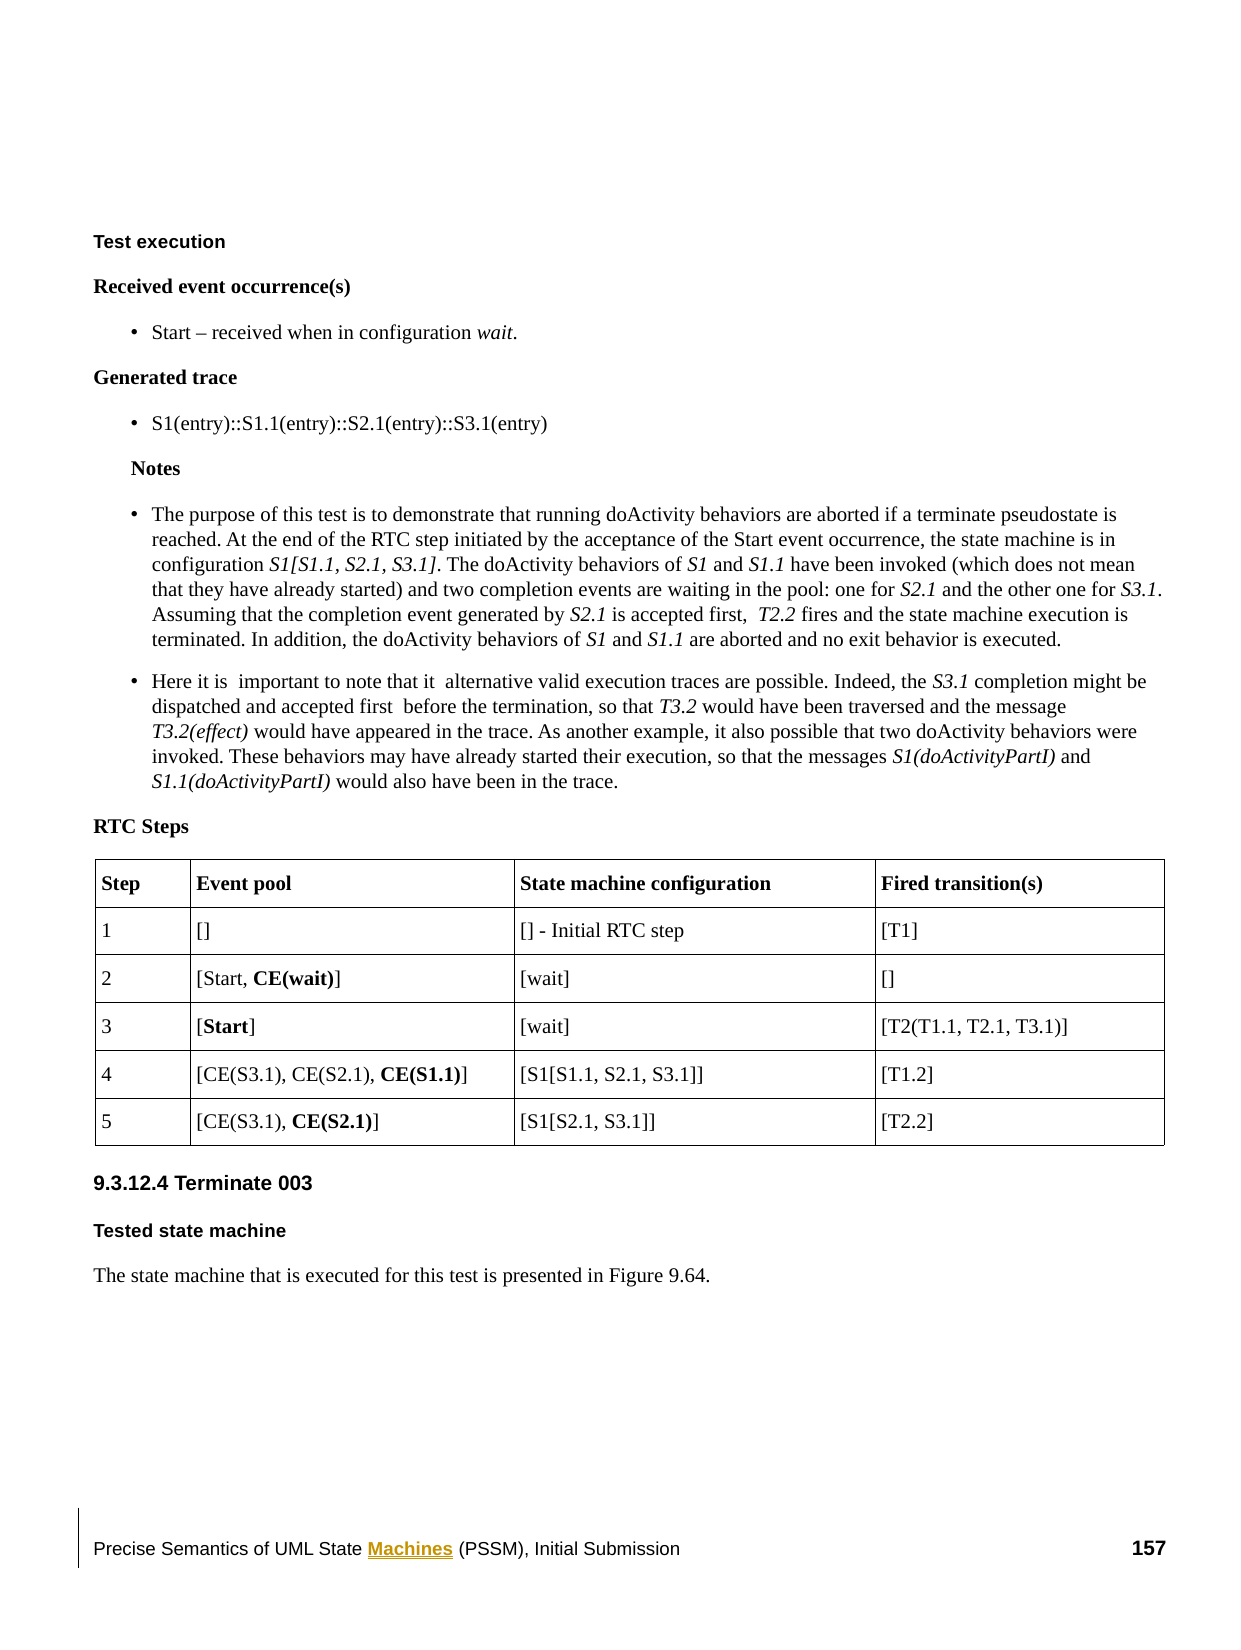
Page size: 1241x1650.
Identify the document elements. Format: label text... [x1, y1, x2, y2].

table_header Step [96, 860, 190, 907]
table_cell [S1[S1.1, S2.1, S3.1]] [515, 1051, 875, 1097]
table_cell 4 [96, 1051, 190, 1097]
table_cell 1 [96, 908, 190, 954]
table_cell [wait] [515, 955, 875, 1002]
list The purpose of this test is to demonstrate that running doActivity behaviors are aborted if a terminate pseudostate is reached. At the end of the RTC step initiated by the acceptance of the Start event occurrence, the state machine is in configuration S1[S1.1, S2.1, S3.1]. The doActivity behaviors of S1 and S1.1 have been invoked (which does not mean that they have already started) and two completion events are waiting in the pool: one for S2.1 and the other one for S3.1. Assuming that the completion event generated by S2.1 is accepted first, T2.2 fires and the state machine execution is terminated. In addition, the doActivity behaviors of S1 and S1.1 are aborted and no exit behavior is executed. [131, 501, 1164, 651]
table_cell [Start, CE(wait)] [191, 955, 514, 1002]
table_cell 5 [96, 1099, 190, 1145]
table_header State machine configuration [515, 860, 875, 907]
table_cell [] [876, 955, 1164, 1002]
text RTC Steps [93, 814, 1164, 838]
table_header Event pool [191, 860, 514, 907]
table_cell [CE(S3.1), CE(S2.1)] [191, 1099, 514, 1145]
table_header Fired transition(s) [876, 860, 1164, 907]
text The state machine that is executed for this test is presented in Figure 9.64. [93, 1263, 1164, 1287]
text Received event occurrence(s) [93, 274, 1164, 298]
table_cell [T1.2] [876, 1051, 1164, 1097]
text Notes [131, 456, 1164, 480]
list Start – received when in configuration wait. [131, 319, 1164, 344]
subtitle Test execution [93, 231, 1164, 253]
table_cell [T2.2] [876, 1099, 1164, 1145]
table_cell [T2(T1.1, T2.1, T3.1)] [876, 1003, 1164, 1050]
table_cell 3 [96, 1003, 190, 1050]
table_cell [] [191, 908, 514, 954]
table_cell [] - Initial RTC step [515, 908, 875, 954]
list S1(entry)::S1.1(entry)::S2.1(entry)::S3.1(entry) [131, 410, 1164, 435]
subtitle Terminate 003 [93, 1170, 1164, 1195]
subtitle Tested state machine [93, 1220, 1164, 1242]
table_cell [T1] [876, 908, 1164, 954]
table_cell 2 [96, 955, 190, 1002]
text Generated trace [93, 365, 1164, 389]
table_cell [wait] [515, 1003, 875, 1050]
table_cell [S1[S2.1, S3.1]] [515, 1099, 875, 1145]
table_cell [Start] [191, 1003, 514, 1050]
table_cell [CE(S3.1), CE(S2.1), CE(S1.1)] [191, 1051, 514, 1097]
list Here it is important to note that it alternative valid execution traces are possible. Indeed, the S3.1 completion might be dispatched and accepted first before the termination, so that T3.2 would have been traversed and the message T3.2(effect) would have appeared in the trace. As another example, it also possible that two doActivity behaviors were invoked. These behaviors may have already started their execution, so that the messages S1(doActivityPartI) and S1.1(doActivityPartI) would also have been in the trace. [131, 668, 1164, 793]
